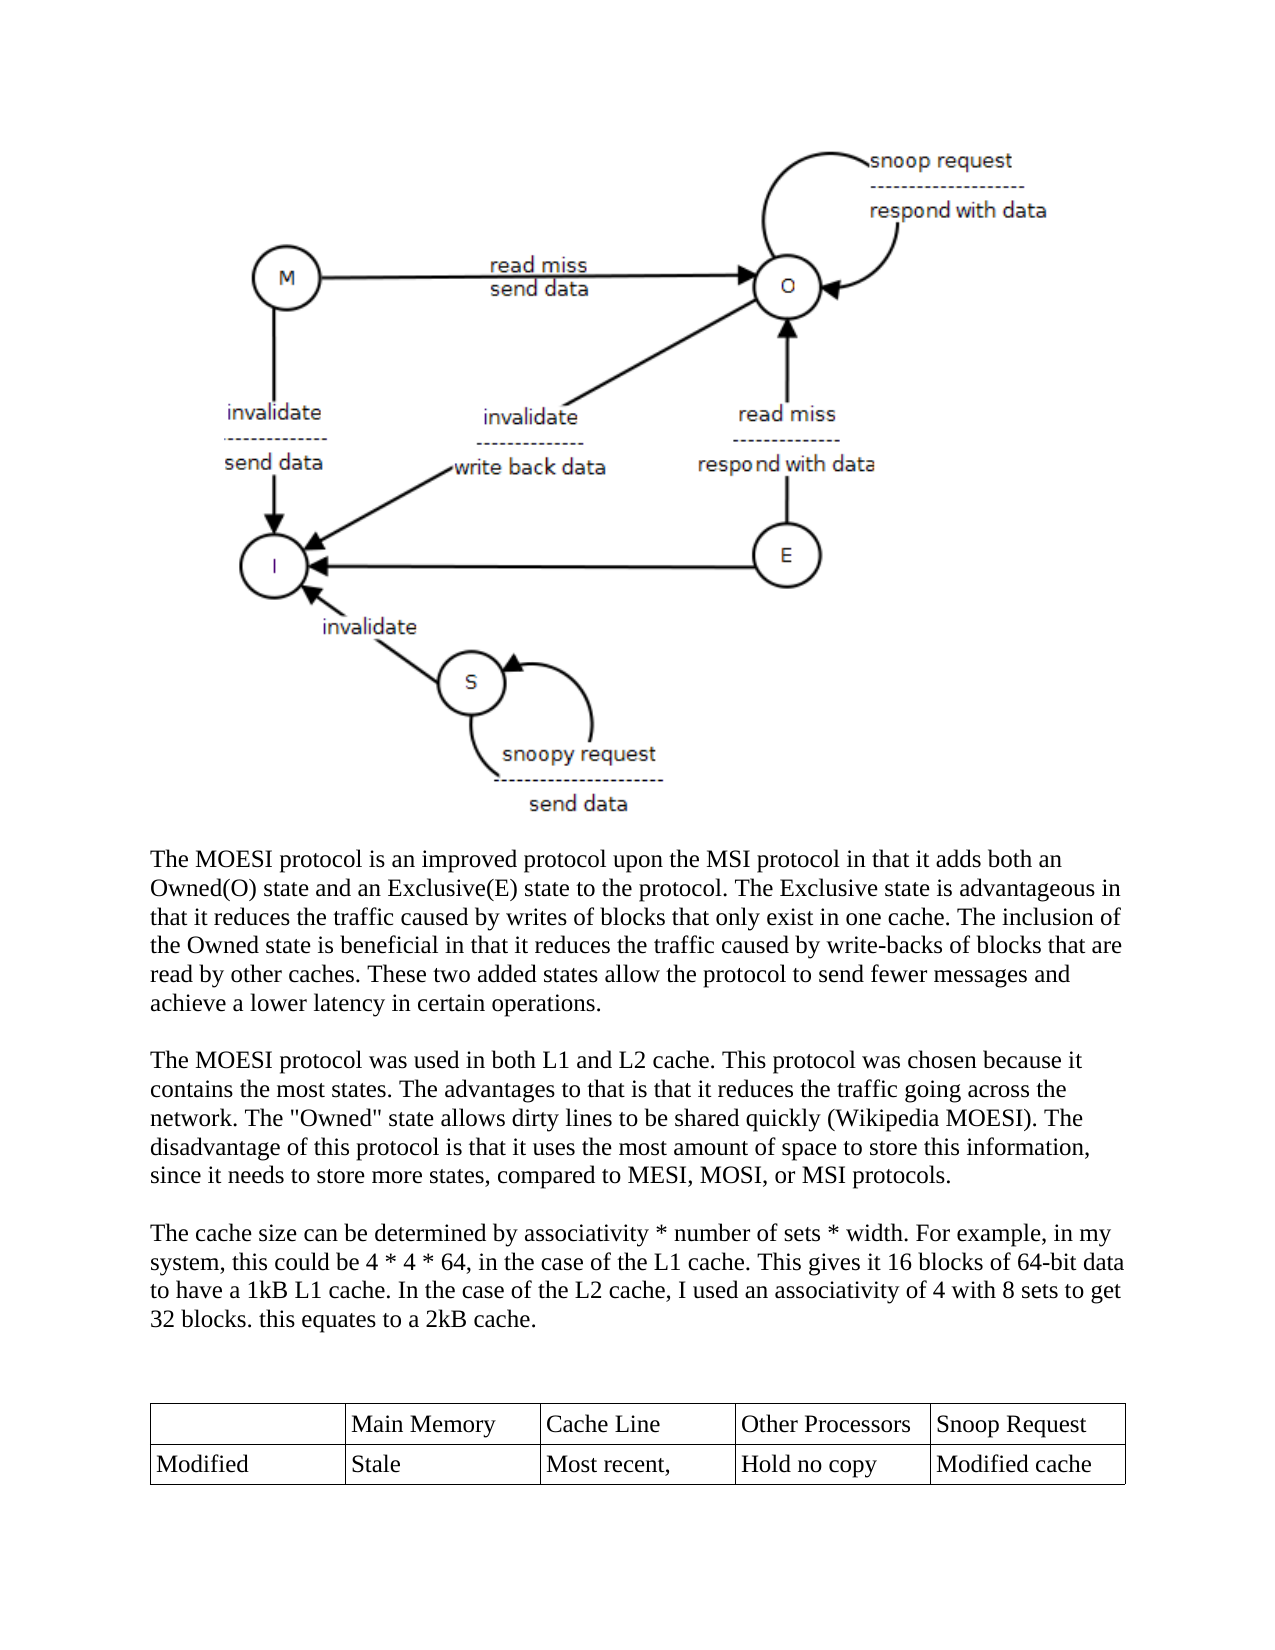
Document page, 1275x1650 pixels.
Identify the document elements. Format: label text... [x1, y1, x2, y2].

table_cell Modified cache [931, 1445, 1125, 1484]
text The MOESI protocol is an improved protocol upon the MSI protocol in that it adds both an Owned(O) state and an Exclusive(E) state to the protocol. The Exclusive state is advantageous in that it reduces the traffic caused by writes of blocks that only exist in one cache. The inclusion of the Owned state is beneficial in that it reduces the traffic caused by write-backs of blocks that are read by other caches. These two added states allow the protocol to send fewer messages and achieve a lower latency in certain operations. [150, 844, 1125, 1017]
table_cell Stale [346, 1445, 540, 1484]
table_header [151, 1404, 345, 1443]
table_cell Hold no copy [736, 1445, 930, 1484]
table_header Cache Line [541, 1404, 735, 1443]
table_header Main Memory [346, 1404, 540, 1443]
text The MOESI protocol was used in both L1 and L2 cache. This protocol was chosen because it contains the most states. The advantages to that is that it reduces the traffic going across the network. The "Owned" state allows dirty lines to be shared quickly (Wikipedia MOESI). The disadvantage of this protocol is that it uses the most amount of space to store this information, since it needs to store more states, compared to MESI, MOSI, or MSI protocols. [150, 1046, 1125, 1189]
picture [224, 150, 1051, 816]
table_header Snoop Request [931, 1404, 1125, 1443]
table_cell Most recent, [541, 1445, 735, 1484]
table_cell Modified [151, 1445, 345, 1484]
text The cache size can be determined by associativity * number of sets * width. For example, in my system, this could be 4 * 4 * 64, in the case of the L1 cache. This gives it 16 blocks of 64-bit data to have a 1kB L1 cache. In the case of the L2 cache, I used an associativity of 4 with 8 sets to get 32 blocks. this equates to a 2kB cache. [150, 1218, 1125, 1333]
table_header Other Processors [736, 1404, 930, 1443]
